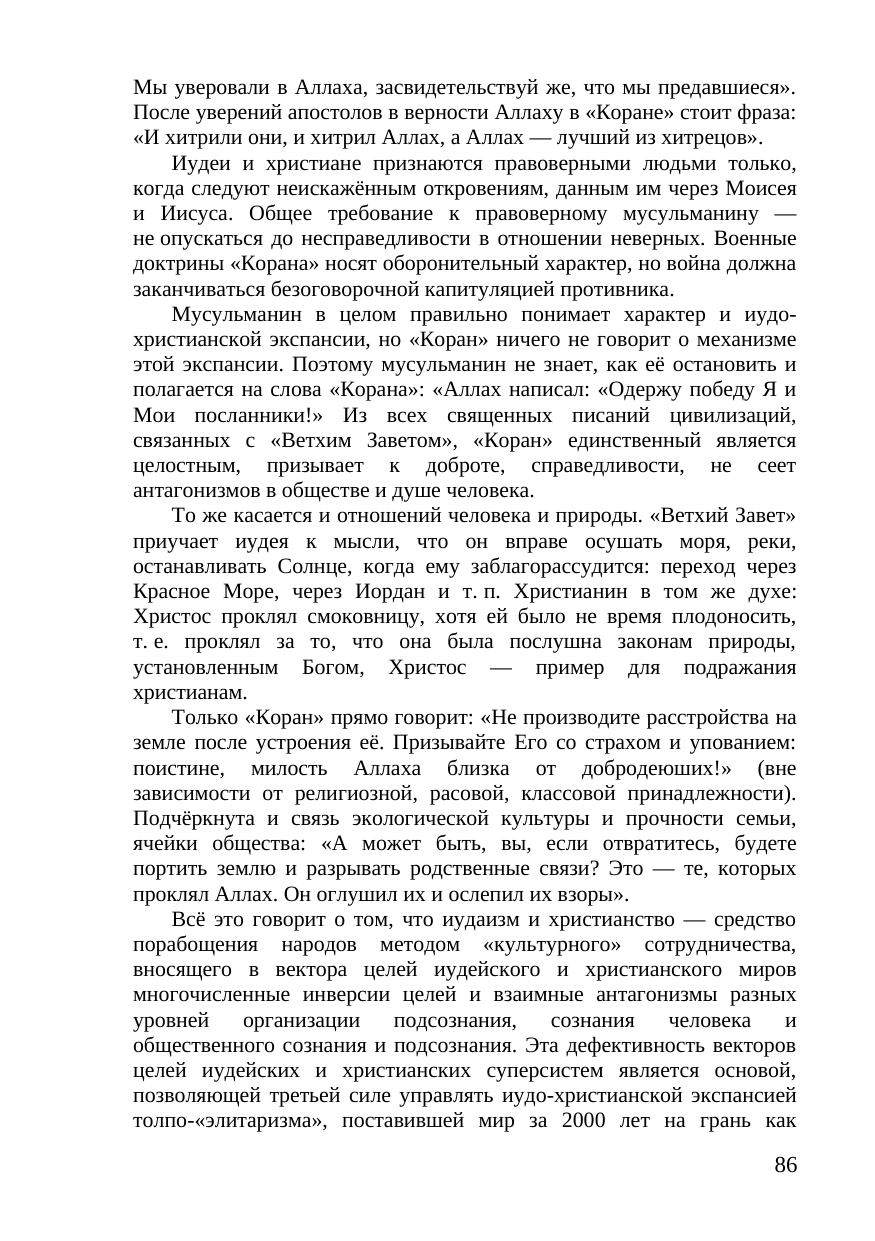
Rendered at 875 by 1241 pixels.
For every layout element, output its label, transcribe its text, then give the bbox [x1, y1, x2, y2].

text Мусульманин в целом правильно понимает характер и иудо-христианской экспансии, но «Коран» ничего не говорит о механизме этой экспансии. Поэтому мусульманин не знает, как её остановить и полагается на слова «Корана»: «Аллах написал: «Одержу победу Я и Мои посланники!» Из всех священных писаний цивилизаций, связанных с «Ветхим Заветом», «Коран» единственный является целостным, призывает к доброте, справедливости, не сеет антагонизмов в обществе и душе человека. [133, 301, 797, 502]
text Только «Коран» прямо говорит: «Не производите расстройства на земле после устроения её. Призывайте Его со страхом и упованием: поистине, милость Аллаха близка от добродеюших!» (вне зависимости от религиозной, расовой, классовой принадлежности). Подчёркнута и связь экологической культуры и прочности семьи, ячейки общества: «А может быть, вы, если отвратитесь, будете портить землю и разрывать родственные связи? Это — те, которых проклял Аллах. Он оглушил их и ослепил их взоры». [133, 704, 797, 906]
text То же касается и отношений человека и природы. «Ветхий Завет» приучает иудея к мысли, что он вправе осушать моря, реки, останавливать Солнце, когда ему заблагорассудится: переход через Красное Море, через Иордан и т. п. Христианин в том же духе: Христос проклял смоковницу, хотя ей было не время плодоносить, т. е. проклял за то, что она была послушна законам природы, установленным Богом, Христос — пример для подражания христианам. [133, 502, 797, 704]
text Мы уверовали в Аллаха, засвидетельствуй же, что мы предавшиеся». После уверений апостолов в верности Аллаху в «Коране» стоит фраза: «И хитрили они, и хитрил Аллах, а Аллах — лучший из хитрецов». [133, 74, 797, 149]
text Всё это говорит о том, что иудаизм и христианство — средство порабощения народов методом «культурного» сотрудничества, вносящего в вектора целей иудейского и христианского миров многочисленные инверсии целей и взаимные антагонизмы разных уровней организации подсознания, сознания человека и общественного сознания и подсознания. Эта дефективность векторов целей иудейских и христианских суперсистем является основой, позволяющей третьей силе управлять иудо-христианской экспансией толпо‑«элитаризма», поставившей мир за 2000 лет на грань как [133, 906, 797, 1133]
text Иудеи и христиане признаются правоверными людьми только, когда следуют неискажённым откровениям, данным им через Моисея и Иисуса. Общее требование к правоверному мусульманину — не опускаться до несправедливости в отношении неверных. Военные доктрины «Корана» носят оборонительный характер, но война должна заканчиваться безоговорочной капитуляцией противника. [133, 149, 797, 301]
